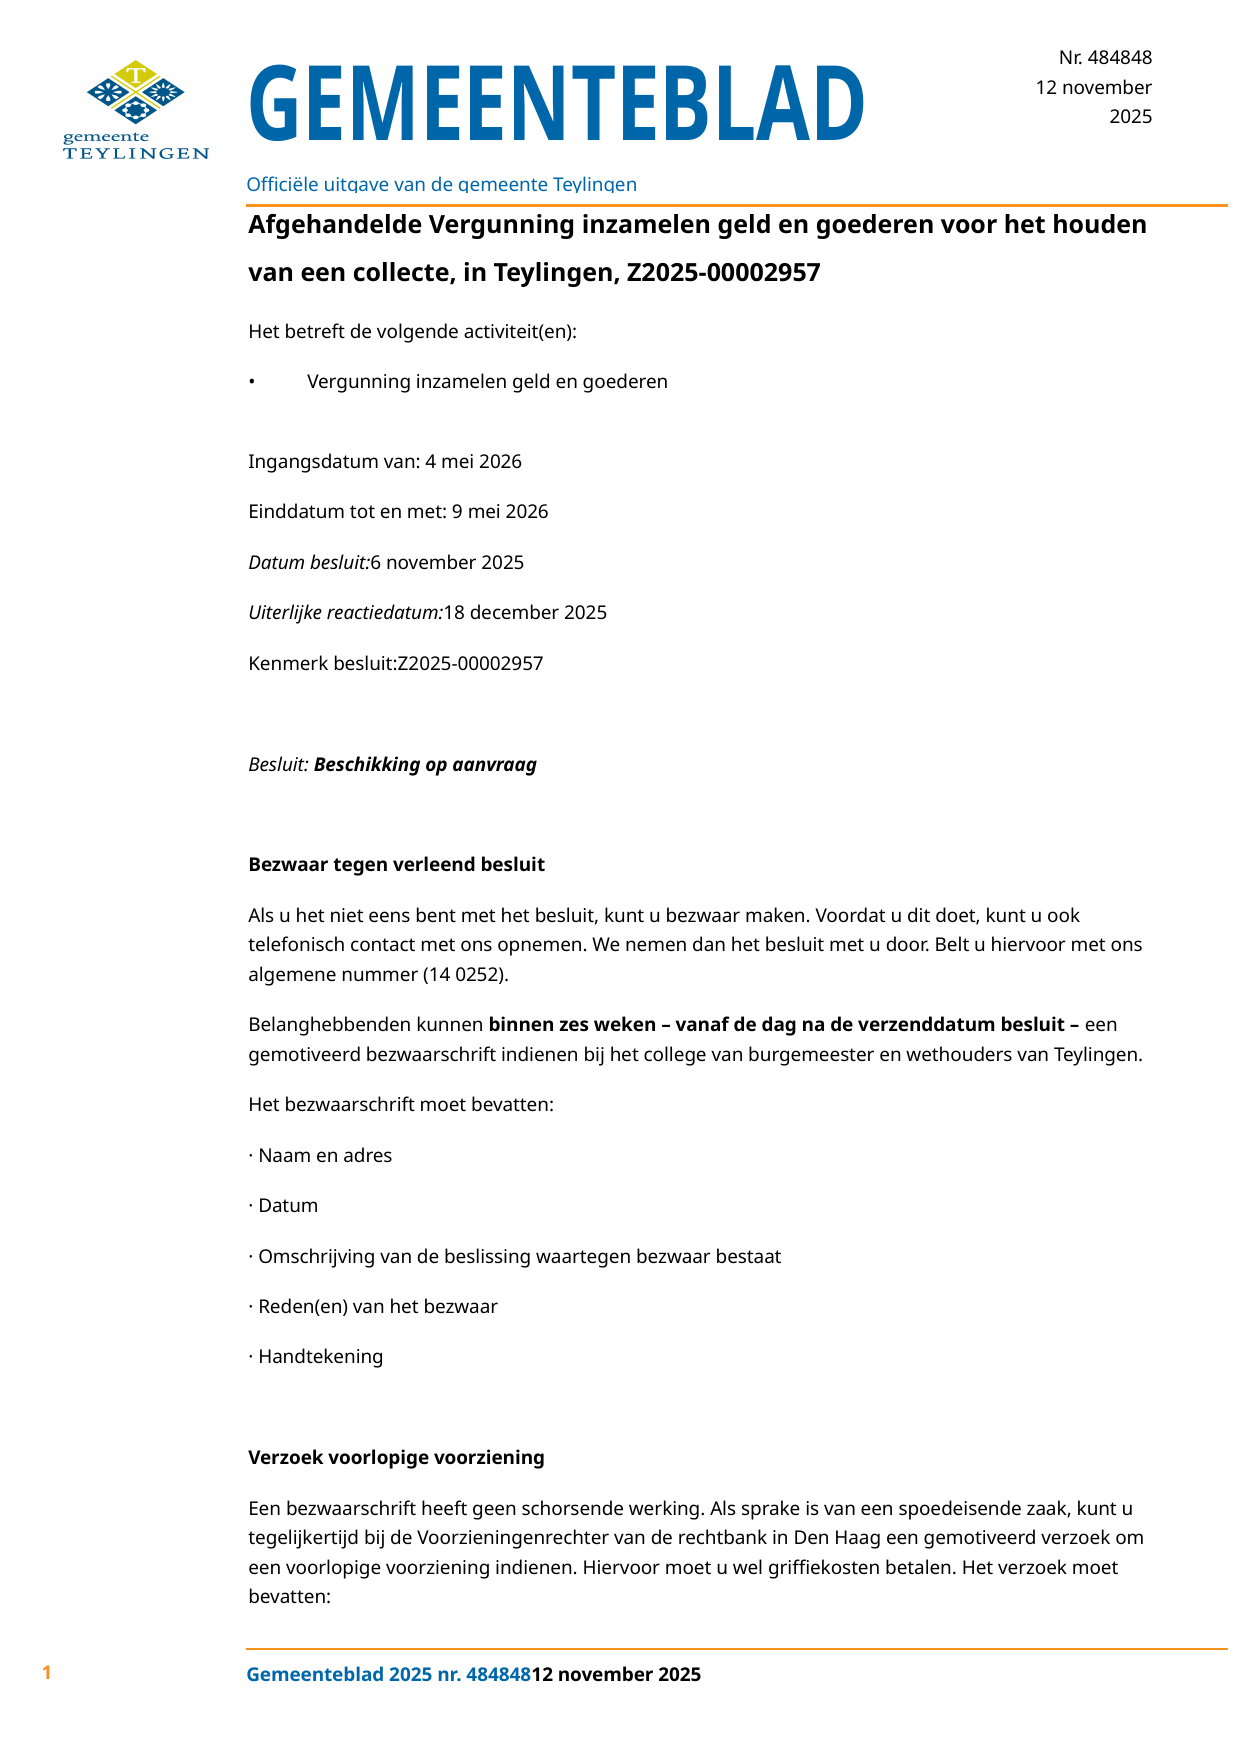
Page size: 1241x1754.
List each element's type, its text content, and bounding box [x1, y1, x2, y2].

text Ingangsdatum van: 4 mei 2026 [248, 448, 1152, 474]
text Einddatum tot en met: 9 mei 2026 [248, 499, 1152, 524]
text · Naam en adres [248, 1142, 1152, 1168]
text Datum besluit:6 november 2025 [248, 549, 1152, 575]
text Een bezwaarschrift heeft geen schorsende werking. Als sprake is van een spoedeisende zaak, kunt u tegelijkertijd bij de Voorzieningenrechter van de rechtbank in Den Haag een gemotiveerd verzoek om een voorlopige voorziening indienen. Hiervoor moet u wel griffiekosten betalen. Het verzoek moet bevatten: [248, 1495, 1152, 1609]
text Verzoek voorlopige voorziening [248, 1444, 1152, 1470]
text · Omschrijving van de beslissing waartegen bezwaar bestaat [248, 1243, 1152, 1269]
text Afgehandelde Vergunning inzamelen geld en goederen voor het houden van een collecte, in Teylingen, Z2025-00002957 [248, 207, 1152, 288]
text Besluit: Beschikking op aanvraag [248, 751, 1152, 777]
text · Handtekening [248, 1344, 1152, 1369]
text · Reden(en) van het bezwaar [248, 1293, 1152, 1319]
list Vergunning inzamelen geld en goederen [248, 368, 1152, 394]
text Bezwaar tegen verleend besluit [248, 852, 1152, 877]
text Als u het niet eens bent met het besluit, kunt u bezwaar maken. Voordat u dit doet, kunt u ook telefonisch contact met ons opnemen. We nemen dan het besluit met u door. Belt u hiervoor met ons algemene nummer (14 0252). [248, 902, 1152, 987]
text Het bezwaarschrift moet bevatten: [248, 1092, 1152, 1117]
text Uiterlijke reactiedatum:18 december 2025 [248, 599, 1152, 625]
text Het betreft de volgende activiteit(en): [248, 318, 1152, 344]
text Kenmerk besluit:Z2025-00002957 [248, 650, 1152, 676]
text Belanghebbenden kunnen binnen zes weken – vanaf de dag na de verzenddatum besluit – een gemotiveerd bezwaarschrift indienen bij het college van burgemeester en wethouders van Teylingen. [248, 1012, 1152, 1067]
picture [41, 47, 231, 172]
text · Datum [248, 1192, 1152, 1218]
